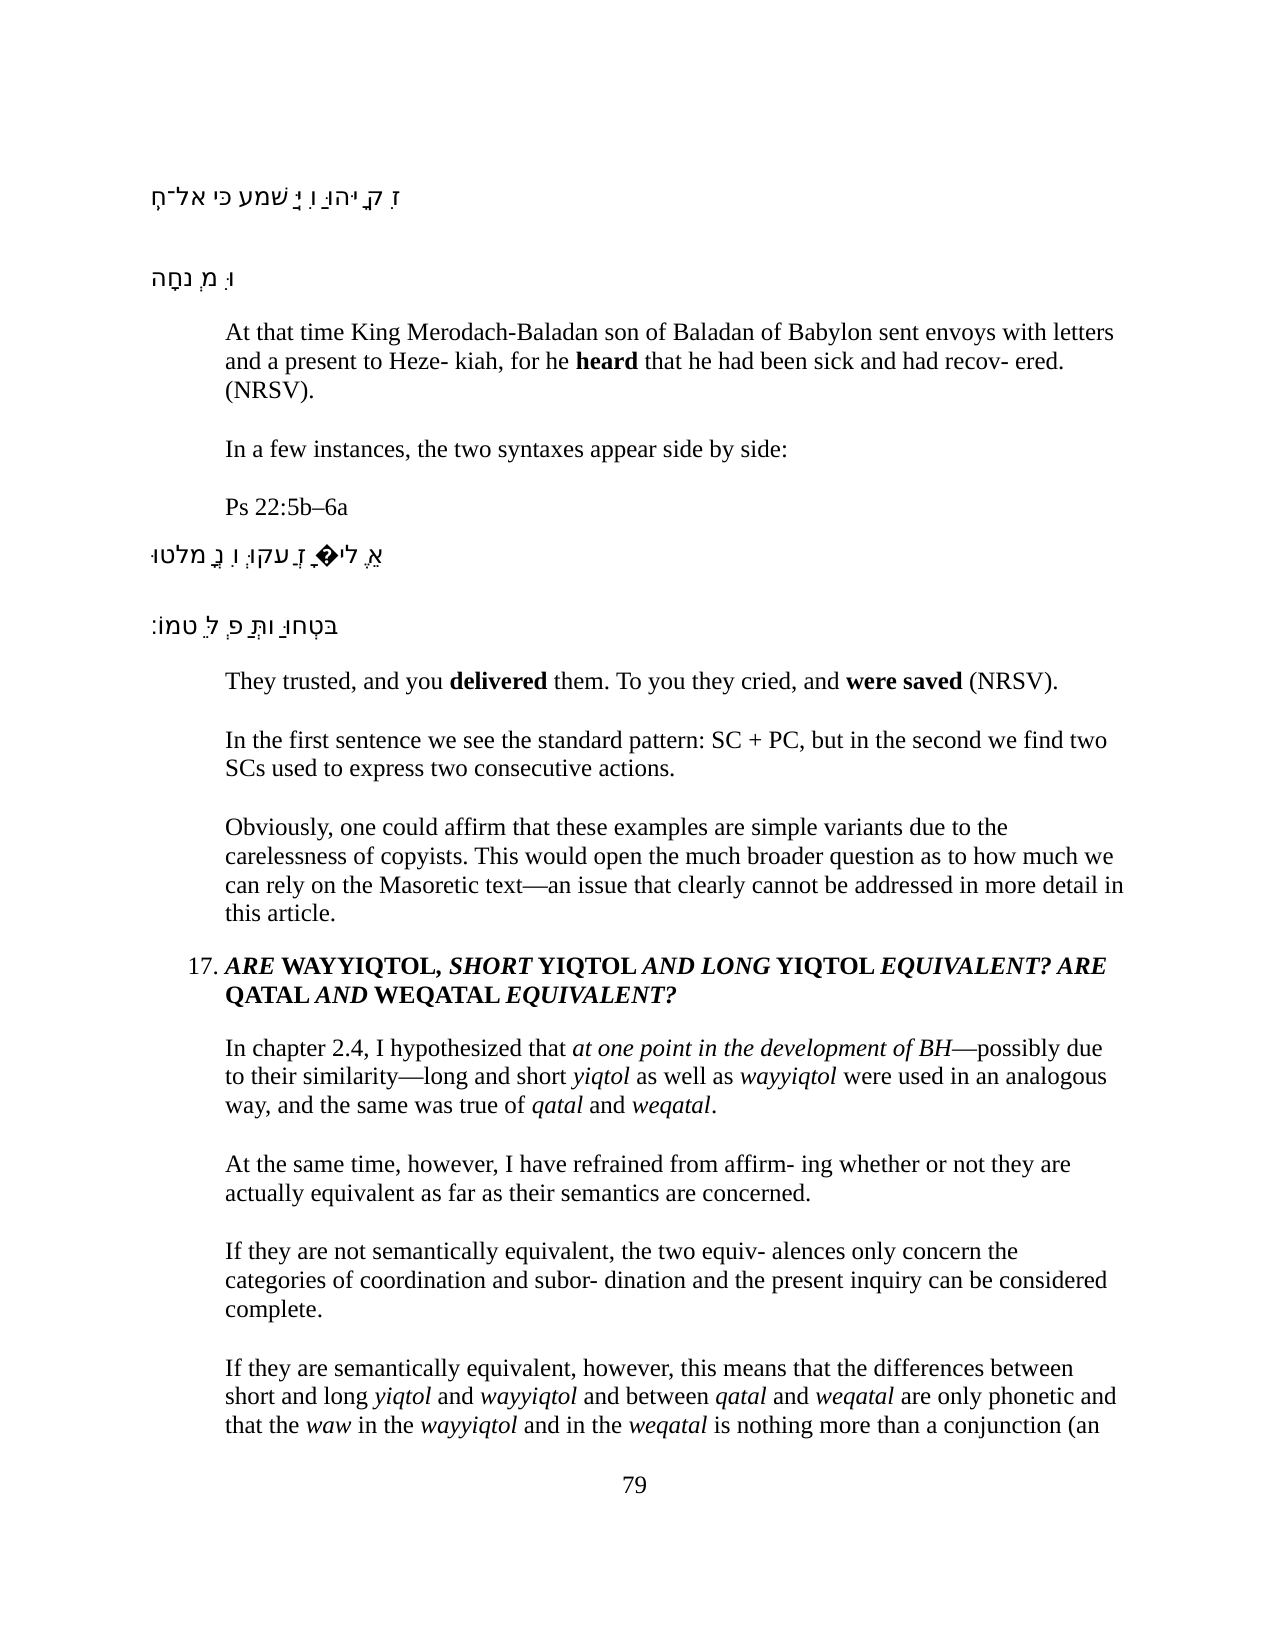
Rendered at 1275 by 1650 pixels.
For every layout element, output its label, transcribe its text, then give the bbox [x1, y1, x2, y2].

text Obviously, one could affirm that these examples are simple variants due to the carelessness of copyists. This would open the much broader question as to how much we can rely on the Masoretic text—an issue that clearly cannot be addressed in more detail in this article. [225, 812, 1125, 927]
text At that time King Merodach-Baladan son of Baladan of Babylon sent envoys with letters and a present to Heze- kiah, for he heard that he had been sick and had recov- ered. (NRSV). [225, 317, 1125, 404]
text In chapter 2.4, I hypothesized that at one point in the development of BH—possibly due to their similarity—long and short yiqtol as well as wayyiqtol were used in an analogous way, and the same was true of qatal and weqatal. [225, 1033, 1125, 1119]
text If they are not semantically equivalent, the two equiv- alences only concern the categories of coordination and subor- dination and the present inquiry can be considered complete. [225, 1236, 1125, 1323]
text ְז ִק ָיּהוּ ַו ִיְּ ַשׁמע כּי אל־חִ [150, 150, 1125, 213]
text Ps 22:5b–6a [225, 492, 1125, 521]
text At the same time, however, I have refrained from affirm- ing whether or not they are actually equivalent as far as their semantics are concerned. [225, 1149, 1125, 1206]
text וּ ִמ ְנחָה [150, 231, 1125, 293]
list ARE WAYYIQTOL, SHORT YIQTOL AND LONG YIQTOL EQUIVALENT? ARE QATAL AND WEQATAL EQUIVALENT? [187, 951, 1125, 1009]
text In a few instances, the two syntaxes appear side by side: [225, 434, 1125, 462]
text They trusted, and you delivered them. To you they cried, and were saved (NRSV). [225, 666, 1125, 695]
text בּטְחוּ ַותְּ ַפ ְלּ ֵטמוֹ׃ [150, 579, 1125, 642]
text In the first sentence we see the standard pattern: SC + PC, but in the second we find two SCs used to express two consecutive actions. [225, 725, 1125, 782]
text If they are semantically equivalent, however, this means that the differences between short and long yiqtol and wayyiqtol and between qatal and weqatal are only phonetic and that the waw in the wayyiqtol and in the weqatal is nothing more than a conjunction (an [225, 1353, 1125, 1439]
text אֵ ֶלי� ָז ֲﬠקוּ ְו ִנְ ָמלטוּ [150, 536, 1125, 570]
